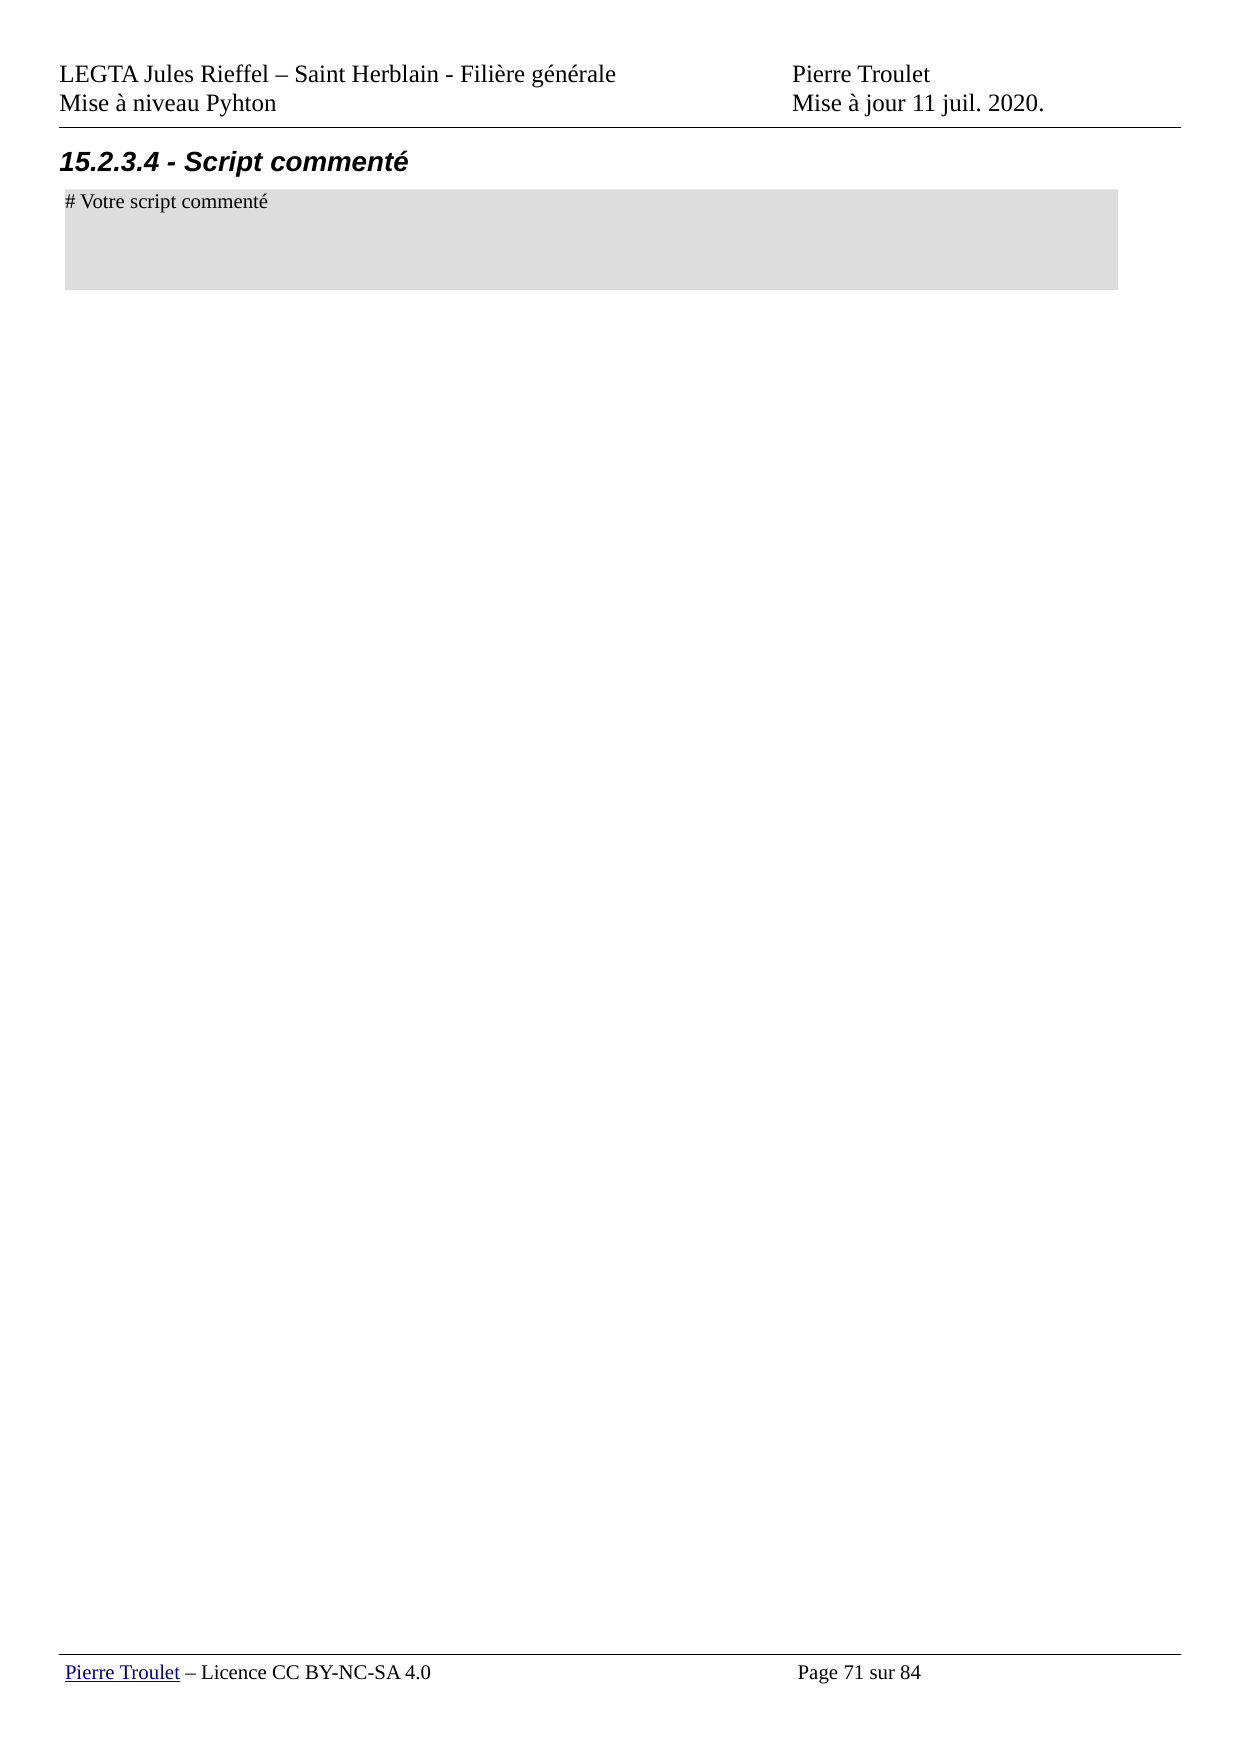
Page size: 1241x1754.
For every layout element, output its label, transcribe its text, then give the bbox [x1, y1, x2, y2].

subtitle Script commenté [59, 146, 1181, 178]
